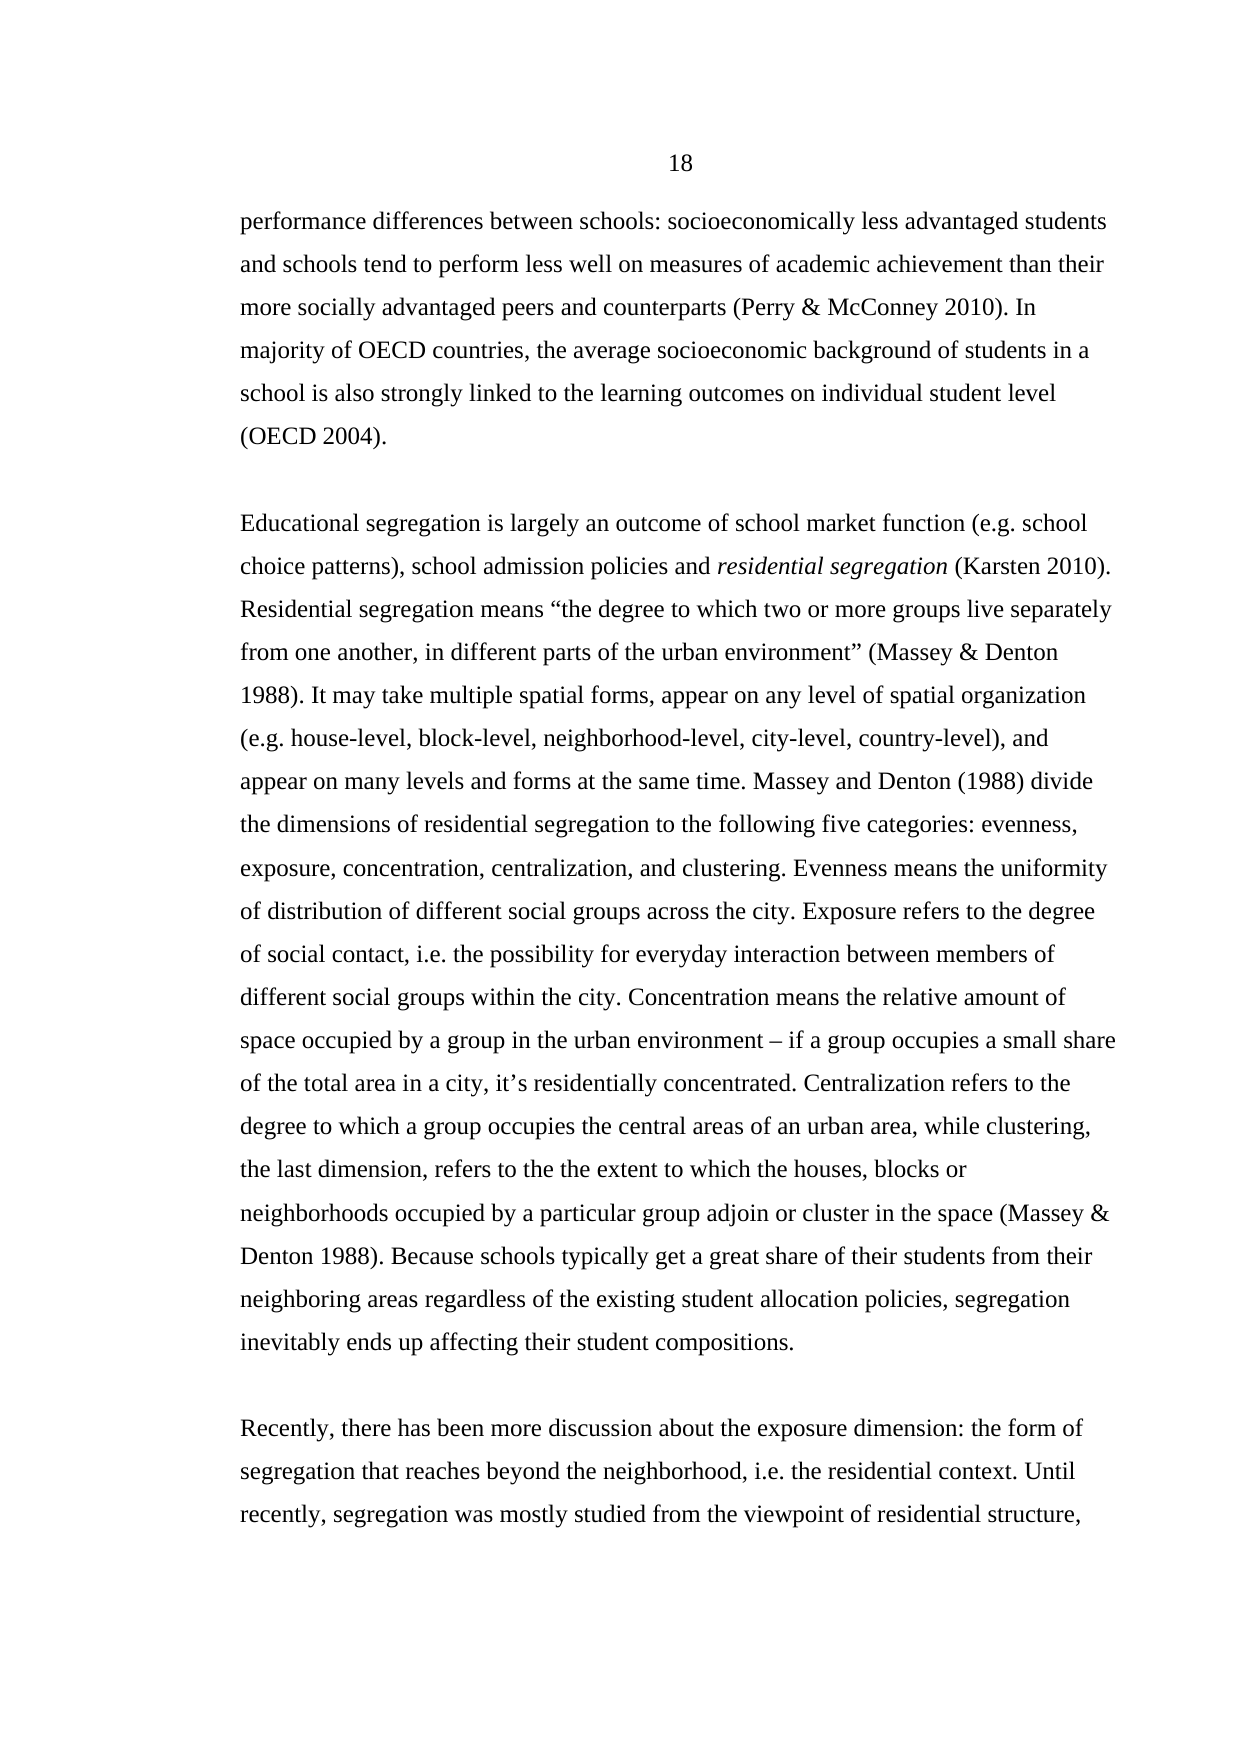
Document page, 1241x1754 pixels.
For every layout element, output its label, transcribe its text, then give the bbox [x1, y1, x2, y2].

text Recently, there has been more discussion about the exposure dimension: the form of segregation that reaches beyond the neighborhood, i.e. the residential context. Until recently, segregation was mostly studied from the viewpoint of residential structure, [240, 1413, 1121, 1528]
text performance differences between schools: socioeconomically less advantaged students and schools tend to perform less well on measures of academic achievement than their more socially advantaged peers and counterparts (Perry & McConney 2010). In majority of OECD countries, the average socioeconomic background of students in a school is also strongly linked to the learning outcomes on individual student level (OECD 2004). [240, 206, 1121, 450]
text Educational segregation is largely an outcome of school market function (e.g. school choice patterns), school admission policies and residential segregation (Karsten 2010). Residential segregation means “the degree to which two or more groups live separately from one another, in different parts of the urban environment” (Massey & Denton 1988). It may take multiple spatial forms, appear on any level of spatial organization (e.g. house-level, block-level, neighborhood-level, city-level, country-level), and appear on many levels and forms at the same time. Massey and Denton (1988) divide the dimensions of residential segregation to the following five categories: evenness, exposure, concentration, centralization, and clustering. Evenness means the uniformity of distribution of different social groups across the city. Exposure refers to the degree of social contact, i.e. the possibility for everyday interaction between members of different social groups within the city. Concentration means the relative amount of space occupied by a group in the urban environment – if a group occupies a small share of the total area in a city, it’s residentially concentrated. Centralization refers to the degree to which a group occupies the central areas of an urban area, while clustering, the last dimension, refers to the the extent to which the houses, blocks or neighborhoods occupied by a particular group adjoin or cluster in the space (Massey & Denton 1988). Because schools typically get a great share of their students from their neighboring areas regardless of the existing student allocation policies, segregation inevitably ends up affecting their student compositions. [240, 508, 1121, 1356]
